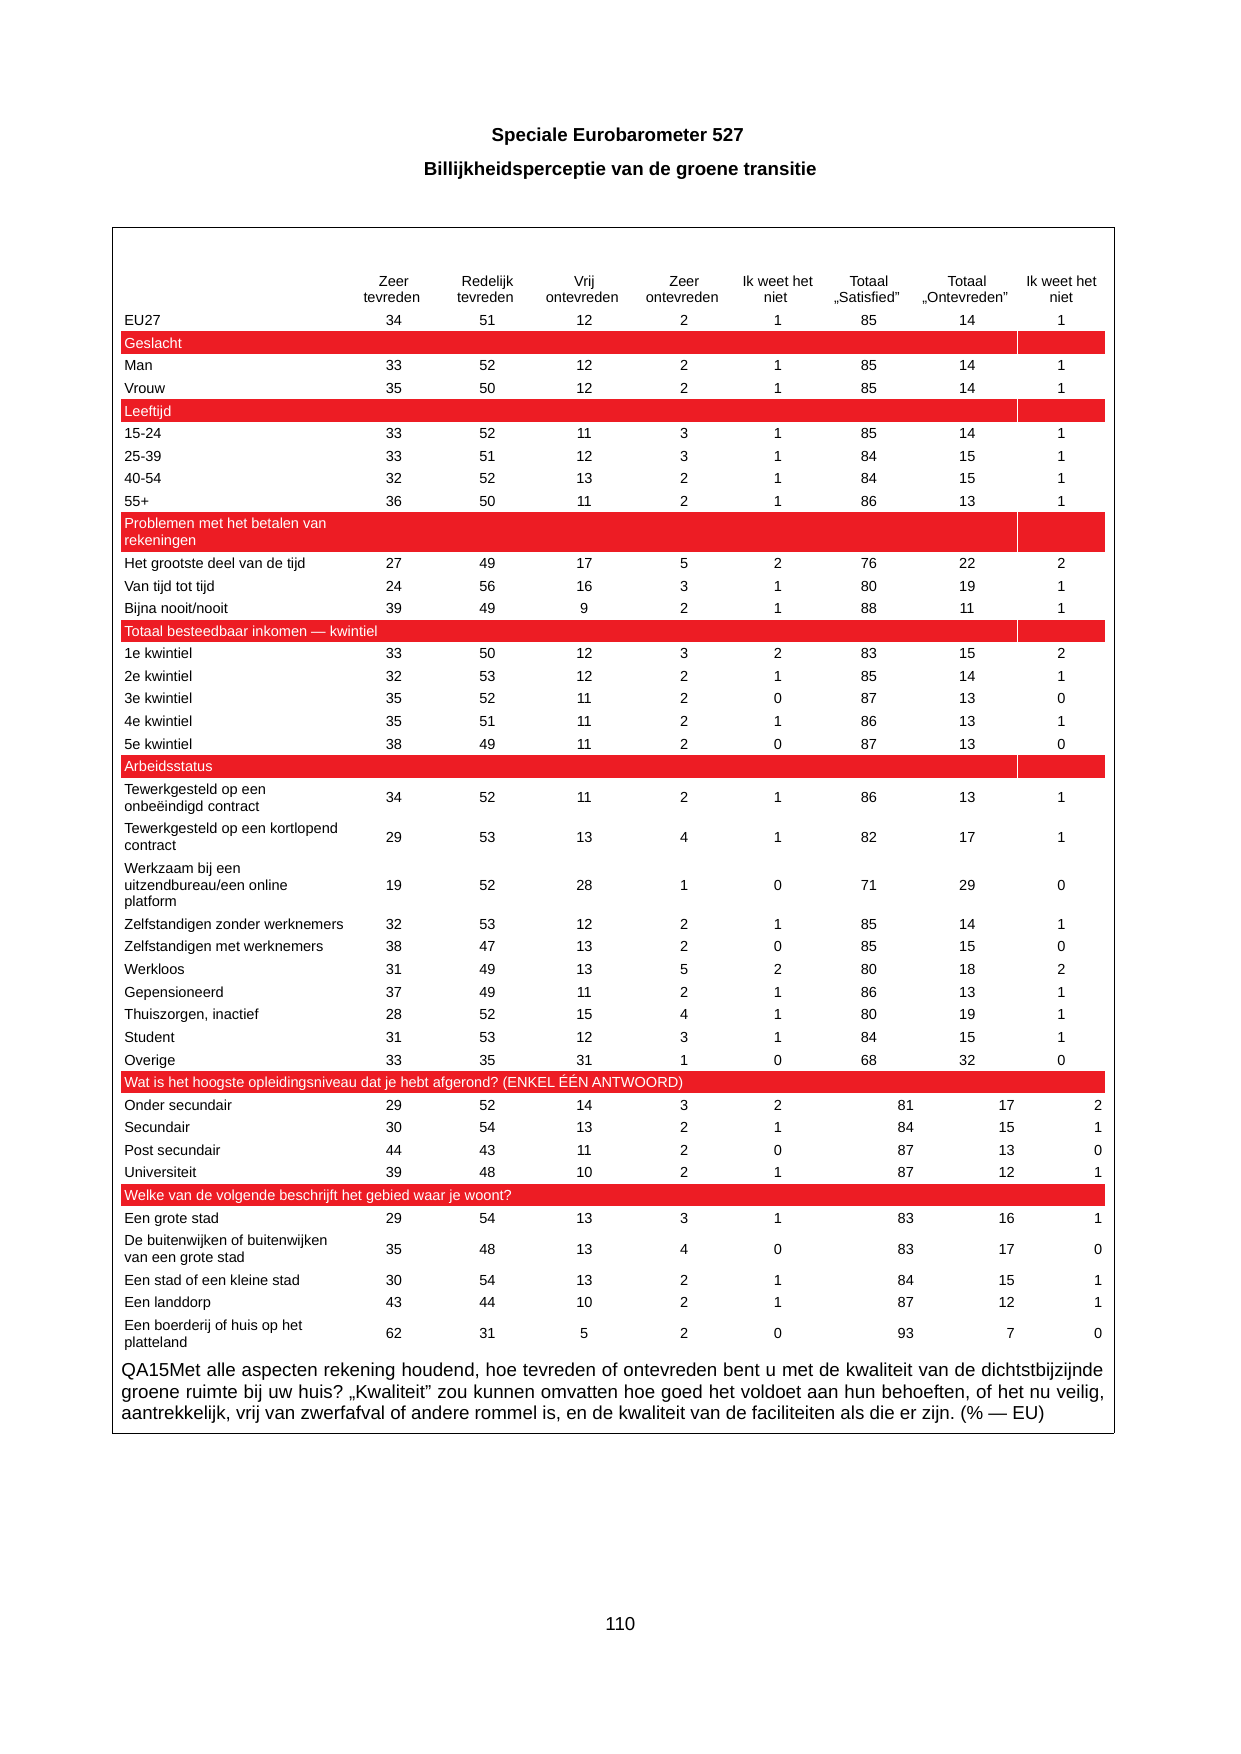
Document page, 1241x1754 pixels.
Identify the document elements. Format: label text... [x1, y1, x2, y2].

table_cell 1 [1018, 309, 1105, 331]
table_cell Van tijd tot tijd [121, 574, 347, 597]
table_cell [1018, 755, 1105, 778]
table_cell 0 [1018, 733, 1105, 755]
table_cell 86 [821, 980, 916, 1003]
table_cell [1018, 512, 1105, 552]
table_cell [634, 620, 734, 642]
table_cell 2 [634, 687, 734, 710]
table_cell 80 [821, 1003, 916, 1026]
table_cell 51 [440, 710, 534, 732]
table_cell 15 [916, 1269, 1017, 1291]
table_cell Welke van de volgende beschrijft het gebied waar je woont? [121, 1184, 1105, 1206]
table_cell [734, 755, 821, 778]
table_cell 15 [916, 935, 1017, 958]
table_cell 3 [634, 642, 734, 665]
table_cell Universiteit [121, 1161, 347, 1184]
table_cell 18 [916, 958, 1017, 980]
table_cell [1018, 620, 1105, 642]
table_cell 87 [821, 687, 916, 710]
table_cell 0 [1018, 1314, 1105, 1353]
table_cell Thuiszorgen, inactief [121, 1003, 347, 1026]
table_cell 1 [634, 1048, 734, 1071]
table_cell 12 [534, 1026, 634, 1048]
table_cell 29 [347, 817, 440, 856]
table_cell [916, 620, 1017, 642]
table_cell 0 [734, 856, 821, 913]
table_cell 0 [734, 687, 821, 710]
table_cell 2 [1018, 642, 1105, 665]
table_cell 2 [1018, 1094, 1105, 1116]
table_cell Leeftijd [121, 399, 347, 422]
table_cell 83 [821, 1229, 916, 1268]
table_cell 29 [347, 1094, 440, 1116]
table_cell 49 [440, 733, 534, 755]
table_cell [734, 331, 821, 354]
table_cell 81 [821, 1094, 916, 1116]
table_cell 1 [734, 1269, 821, 1291]
table_cell 49 [440, 958, 534, 980]
table_cell 2 [634, 733, 734, 755]
table_cell Werkloos [121, 958, 347, 980]
table_cell 32 [347, 913, 440, 935]
table_cell 14 [916, 665, 1017, 687]
table_cell 93 [821, 1314, 916, 1353]
table_cell 0 [1018, 856, 1105, 913]
table_cell 2 [734, 958, 821, 980]
table_cell 2 [734, 642, 821, 665]
table_cell 4 [634, 1229, 734, 1268]
table_cell 11 [534, 687, 634, 710]
table_cell Zelfstandigen met werknemers [121, 935, 347, 958]
table_cell 11 [534, 1139, 634, 1161]
table_cell 1 [1018, 1003, 1105, 1026]
table_cell 1 [1018, 778, 1105, 817]
table_cell 5e kwintiel [121, 733, 347, 755]
table_cell 80 [821, 574, 916, 597]
table_cell 13 [534, 1116, 634, 1139]
table_cell 12 [534, 665, 634, 687]
table_cell 49 [440, 552, 534, 574]
table_cell 1 [734, 467, 821, 490]
table_cell 48 [440, 1229, 534, 1268]
table_cell 2 [634, 1291, 734, 1314]
table_cell [534, 399, 634, 422]
table_cell [916, 512, 1017, 552]
table_cell Overige [121, 1048, 347, 1071]
table_cell 11 [534, 733, 634, 755]
table_cell Vrouw [121, 377, 347, 399]
table_cell 13 [916, 490, 1017, 512]
table_cell 1 [1018, 710, 1105, 732]
table_cell 1 [734, 665, 821, 687]
table_cell 1 [734, 574, 821, 597]
table_cell 54 [440, 1116, 534, 1139]
table_cell Een stad of een kleine stad [121, 1269, 347, 1291]
table_cell 13 [916, 778, 1017, 817]
table_cell 11 [916, 597, 1017, 619]
table_cell 12 [534, 354, 634, 377]
table_cell 4 [634, 817, 734, 856]
table_cell 1 [1018, 1291, 1105, 1314]
table_cell 36 [347, 490, 440, 512]
table_cell Tewerkgesteld op een kortlopend contract [121, 817, 347, 856]
table_cell 3 [634, 1026, 734, 1048]
table_cell 34 [347, 309, 440, 331]
table_cell 2 [1018, 958, 1105, 980]
table_cell 33 [347, 642, 440, 665]
table_cell 3 [634, 422, 734, 444]
table_cell 55+ [121, 490, 347, 512]
table_cell 16 [916, 1206, 1017, 1229]
table_cell 1 [1018, 445, 1105, 467]
table_cell [347, 512, 440, 552]
table_cell 13 [916, 687, 1017, 710]
table_cell [1018, 399, 1105, 422]
table_cell 13 [916, 1139, 1017, 1161]
table_header Ik weet het niet [1018, 270, 1105, 309]
table_cell 3 [634, 1206, 734, 1229]
table_cell 15 [916, 1026, 1017, 1048]
table_cell 1 [734, 1291, 821, 1314]
table_cell [916, 755, 1017, 778]
table_cell 15 [916, 1116, 1017, 1139]
table_cell 28 [534, 856, 634, 913]
table_cell 12 [534, 377, 634, 399]
table_cell 19 [916, 1003, 1017, 1026]
table_cell 50 [440, 642, 534, 665]
table_cell 13 [534, 935, 634, 958]
table_cell [734, 512, 821, 552]
table_cell 35 [347, 377, 440, 399]
table_cell [634, 755, 734, 778]
table_cell 28 [347, 1003, 440, 1026]
table_cell 1 [1018, 422, 1105, 444]
table_cell 35 [347, 710, 440, 732]
table_cell 0 [734, 1314, 821, 1353]
table_cell 11 [534, 980, 634, 1003]
table_header Zeer ontevreden [634, 270, 734, 309]
table_cell 1 [734, 309, 821, 331]
table_cell 1 [734, 980, 821, 1003]
table_cell [347, 331, 440, 354]
table_cell 12 [916, 1291, 1017, 1314]
table_cell 43 [440, 1139, 534, 1161]
table_cell 11 [534, 422, 634, 444]
table_cell 13 [534, 467, 634, 490]
table_cell 0 [1018, 935, 1105, 958]
table_cell 3 [634, 1094, 734, 1116]
table_cell Geslacht [121, 331, 347, 354]
table_cell 80 [821, 958, 916, 980]
table_cell 12 [534, 309, 634, 331]
table_header Totaal „Ontevreden” [916, 270, 1017, 309]
table_cell [534, 512, 634, 552]
table_cell 24 [347, 574, 440, 597]
table_cell 30 [347, 1116, 440, 1139]
table_cell 2 [734, 1094, 821, 1116]
table_header Zeer tevreden [347, 270, 440, 309]
table_cell 1 [1018, 1116, 1105, 1139]
table_cell 14 [916, 354, 1017, 377]
table_cell 1 [1018, 1161, 1105, 1184]
table_cell 52 [440, 354, 534, 377]
table_cell [634, 399, 734, 422]
table_cell 86 [821, 778, 916, 817]
table_cell 15 [916, 642, 1017, 665]
table_cell 3e kwintiel [121, 687, 347, 710]
table_cell 68 [821, 1048, 916, 1071]
table_cell 53 [440, 817, 534, 856]
table_cell 1 [734, 1026, 821, 1048]
table_cell 87 [821, 1161, 916, 1184]
table_cell 2 [634, 1314, 734, 1353]
table_cell Werkzaam bij een uitzendbureau/een online platform [121, 856, 347, 913]
table_cell 1 [734, 490, 821, 512]
table_cell 33 [347, 445, 440, 467]
table_cell 53 [440, 665, 534, 687]
table_cell 33 [347, 1048, 440, 1071]
table_cell 87 [821, 1291, 916, 1314]
table_cell 2 [634, 710, 734, 732]
table_cell 0 [1018, 1048, 1105, 1071]
table_cell 14 [534, 1094, 634, 1116]
table_cell 1 [1018, 574, 1105, 597]
table_cell Gepensioneerd [121, 980, 347, 1003]
text QA15Met alle aspecten rekening houdend, hoe tevreden of ontevreden bent u met de kwaliteit van de dichtstbijzijnde groene ruimte bij uw huis? „Kwaliteit” zou kunnen omvatten hoe goed het voldoet aan hun behoeften, of het nu veilig, aantrekkelijk, vrij van zwerfafval of andere rommel is, en de kwaliteit van de faciliteiten als die er zijn. (% — EU) [121, 1359, 1105, 1424]
table_cell 85 [821, 309, 916, 331]
table_cell 1 [1018, 1026, 1105, 1048]
table_cell 50 [440, 490, 534, 512]
table_cell 1 [1018, 1206, 1105, 1229]
table_cell 29 [916, 856, 1017, 913]
table_cell 2 [634, 1116, 734, 1139]
table_header [121, 270, 347, 309]
table_cell 34 [347, 778, 440, 817]
table_cell 10 [534, 1291, 634, 1314]
table_cell 35 [440, 1048, 534, 1071]
table_cell 0 [1018, 687, 1105, 710]
table_cell [534, 331, 634, 354]
table_cell 84 [821, 1116, 916, 1139]
table_cell 29 [347, 1206, 440, 1229]
table_cell 31 [347, 1026, 440, 1048]
table_cell 4e kwintiel [121, 710, 347, 732]
table_cell [734, 399, 821, 422]
table_cell 1 [734, 1003, 821, 1026]
table_cell Tewerkgesteld op een onbeëindigd contract [121, 778, 347, 817]
table_cell 51 [440, 445, 534, 467]
table_cell 12 [534, 642, 634, 665]
table_cell 49 [440, 597, 534, 619]
table_cell 2 [634, 665, 734, 687]
table_cell [1018, 331, 1105, 354]
table_cell 2 [1018, 552, 1105, 574]
table_cell 10 [534, 1161, 634, 1184]
table_cell 51 [440, 309, 534, 331]
table_cell 12 [534, 445, 634, 467]
table_cell Totaal besteedbaar inkomen — kwintiel [121, 620, 634, 642]
table_cell De buitenwijken of buitenwijken van een grote stad [121, 1229, 347, 1268]
table_cell 85 [821, 377, 916, 399]
table_cell 85 [821, 913, 916, 935]
table_cell 1 [1018, 467, 1105, 490]
table_cell [440, 331, 534, 354]
table_cell [347, 399, 440, 422]
table_cell 1 [734, 445, 821, 467]
table_cell 15 [916, 467, 1017, 490]
table_cell 2e kwintiel [121, 665, 347, 687]
table_cell 84 [821, 1026, 916, 1048]
table_cell 83 [821, 642, 916, 665]
table_cell 1 [734, 1116, 821, 1139]
table_cell 2 [634, 309, 734, 331]
table_cell 39 [347, 597, 440, 619]
table_cell 87 [821, 1139, 916, 1161]
table_cell 86 [821, 710, 916, 732]
table_cell 52 [440, 422, 534, 444]
table_cell 1 [1018, 817, 1105, 856]
table_cell 2 [634, 913, 734, 935]
table_cell [821, 620, 916, 642]
table_cell 84 [821, 467, 916, 490]
table_cell 44 [440, 1291, 534, 1314]
table_cell 11 [534, 778, 634, 817]
table_cell [734, 620, 821, 642]
table_cell 31 [440, 1314, 534, 1353]
table_cell 1 [734, 1161, 821, 1184]
table_cell 31 [347, 958, 440, 980]
table_cell 32 [347, 467, 440, 490]
table_cell 47 [440, 935, 534, 958]
table_cell 2 [634, 490, 734, 512]
table_cell Man [121, 354, 347, 377]
table_header Ik weet het niet [734, 270, 821, 309]
table_cell 9 [534, 597, 634, 619]
table_cell 48 [440, 1161, 534, 1184]
table_cell 2 [634, 1139, 734, 1161]
table_cell 40-54 [121, 467, 347, 490]
table_cell 1 [734, 377, 821, 399]
table_cell 11 [534, 490, 634, 512]
table_cell 1 [1018, 597, 1105, 619]
table_cell 52 [440, 778, 534, 817]
table_cell 0 [734, 935, 821, 958]
table_cell 2 [634, 980, 734, 1003]
table_cell 32 [916, 1048, 1017, 1071]
table_cell 0 [734, 1048, 821, 1071]
table_cell 83 [821, 1206, 916, 1229]
table_cell 1 [734, 778, 821, 817]
table_cell 49 [440, 980, 534, 1003]
table_cell 16 [534, 574, 634, 597]
table_cell 1 [1018, 1269, 1105, 1291]
table_cell Arbeidsstatus [121, 755, 634, 778]
table_cell 1 [1018, 980, 1105, 1003]
table_cell 33 [347, 354, 440, 377]
table_cell 0 [734, 1139, 821, 1161]
table_cell 13 [534, 958, 634, 980]
table_cell 15 [534, 1003, 634, 1026]
table_cell 12 [534, 913, 634, 935]
table_cell 33 [347, 422, 440, 444]
table_cell 53 [440, 913, 534, 935]
table_cell 84 [821, 1269, 916, 1291]
table_cell 76 [821, 552, 916, 574]
table_cell 14 [916, 309, 1017, 331]
table_cell 13 [534, 817, 634, 856]
table_cell 1e kwintiel [121, 642, 347, 665]
table_cell 17 [916, 1229, 1017, 1268]
table_cell 53 [440, 1026, 534, 1048]
table_cell 54 [440, 1206, 534, 1229]
table_cell 85 [821, 935, 916, 958]
table_cell 43 [347, 1291, 440, 1314]
table_cell 52 [440, 856, 534, 913]
table_cell 1 [734, 597, 821, 619]
table_cell 2 [634, 377, 734, 399]
table_cell 2 [634, 354, 734, 377]
table_cell [821, 755, 916, 778]
table_cell 87 [821, 733, 916, 755]
table_cell 84 [821, 445, 916, 467]
table_cell 1 [734, 710, 821, 732]
table_cell [634, 331, 734, 354]
table_cell 30 [347, 1269, 440, 1291]
table_cell Post secundair [121, 1139, 347, 1161]
table_cell 5 [534, 1314, 634, 1353]
table_cell 0 [1018, 1139, 1105, 1161]
table_cell 71 [821, 856, 916, 913]
table_cell 15-24 [121, 422, 347, 444]
table_cell 11 [534, 710, 634, 732]
table_cell 5 [634, 552, 734, 574]
table_cell [440, 399, 534, 422]
table_cell 1 [1018, 665, 1105, 687]
table_cell 54 [440, 1269, 534, 1291]
table_cell 13 [534, 1269, 634, 1291]
table_cell 3 [634, 574, 734, 597]
table_cell 82 [821, 817, 916, 856]
table_cell 2 [634, 778, 734, 817]
table_cell 19 [916, 574, 1017, 597]
table_cell 39 [347, 1161, 440, 1184]
table_cell 1 [1018, 354, 1105, 377]
table_cell Wat is het hoogste opleidingsniveau dat je hebt afgerond? (ENKEL ÉÉN ANTWOORD) [121, 1071, 1105, 1093]
table_cell Het grootste deel van de tijd [121, 552, 347, 574]
table_cell 13 [534, 1206, 634, 1229]
table_cell 35 [347, 1229, 440, 1268]
table_cell Student [121, 1026, 347, 1048]
table_cell 38 [347, 733, 440, 755]
table_cell 13 [534, 1229, 634, 1268]
table_cell 4 [634, 1003, 734, 1026]
table_cell 15 [916, 445, 1017, 467]
table_cell 85 [821, 422, 916, 444]
table_cell 1 [634, 856, 734, 913]
table_cell 50 [440, 377, 534, 399]
table_header Redelijk tevreden [440, 270, 534, 309]
table_cell Een boerderij of huis op het platteland [121, 1314, 347, 1353]
table_cell 7 [916, 1314, 1017, 1353]
table_cell 37 [347, 980, 440, 1003]
table_cell 0 [1018, 1229, 1105, 1268]
table_cell 14 [916, 422, 1017, 444]
table_cell Bijna nooit/nooit [121, 597, 347, 619]
table_cell 62 [347, 1314, 440, 1353]
table_cell [440, 512, 534, 552]
table_cell 2 [634, 935, 734, 958]
table_cell 52 [440, 687, 534, 710]
table_cell 88 [821, 597, 916, 619]
table_cell 52 [440, 467, 534, 490]
table_cell Secundair [121, 1116, 347, 1139]
table_header Vrij ontevreden [534, 270, 634, 309]
table_cell 2 [734, 552, 821, 574]
table_cell 1 [734, 817, 821, 856]
table_cell 19 [347, 856, 440, 913]
table_cell 22 [916, 552, 1017, 574]
table_cell [821, 399, 916, 422]
table_cell 31 [534, 1048, 634, 1071]
table_cell EU27 [121, 309, 347, 331]
table_cell 5 [634, 958, 734, 980]
table_cell 85 [821, 354, 916, 377]
table_cell 2 [634, 1269, 734, 1291]
table_cell 13 [916, 980, 1017, 1003]
table_cell 13 [916, 710, 1017, 732]
table_cell Een grote stad [121, 1206, 347, 1229]
table_cell 35 [347, 687, 440, 710]
table_cell 14 [916, 377, 1017, 399]
table_cell 1 [734, 354, 821, 377]
table_cell 13 [916, 733, 1017, 755]
table_cell 14 [916, 913, 1017, 935]
table_cell Zelfstandigen zonder werknemers [121, 913, 347, 935]
table_cell 25-39 [121, 445, 347, 467]
table_cell 12 [916, 1161, 1017, 1184]
table_cell 27 [347, 552, 440, 574]
table_cell 52 [440, 1094, 534, 1116]
table_cell 85 [821, 665, 916, 687]
table_cell 86 [821, 490, 916, 512]
table_cell [634, 512, 734, 552]
table_cell 2 [634, 597, 734, 619]
table_cell 32 [347, 665, 440, 687]
table_cell 0 [734, 1229, 821, 1268]
table_cell Onder secundair [121, 1094, 347, 1116]
table_cell 52 [440, 1003, 534, 1026]
table_cell 17 [534, 552, 634, 574]
table_cell 56 [440, 574, 534, 597]
table_cell 1 [1018, 490, 1105, 512]
table_cell 44 [347, 1139, 440, 1161]
table_cell 2 [634, 467, 734, 490]
table_cell 1 [734, 1206, 821, 1229]
table_cell [916, 331, 1017, 354]
table_header Totaal „Satisfied” [821, 270, 916, 309]
table_cell [821, 331, 916, 354]
table_cell 1 [1018, 913, 1105, 935]
table_cell [916, 399, 1017, 422]
table_cell 17 [916, 817, 1017, 856]
table_cell 0 [734, 733, 821, 755]
table_cell 1 [1018, 377, 1105, 399]
table_cell [821, 512, 916, 552]
table_cell Een landdorp [121, 1291, 347, 1314]
table_cell 1 [734, 422, 821, 444]
table_cell 1 [734, 913, 821, 935]
table_cell 38 [347, 935, 440, 958]
table_cell 17 [916, 1094, 1017, 1116]
table_cell 3 [634, 445, 734, 467]
table_cell 2 [634, 1161, 734, 1184]
table_cell Problemen met het betalen van rekeningen [121, 512, 347, 552]
